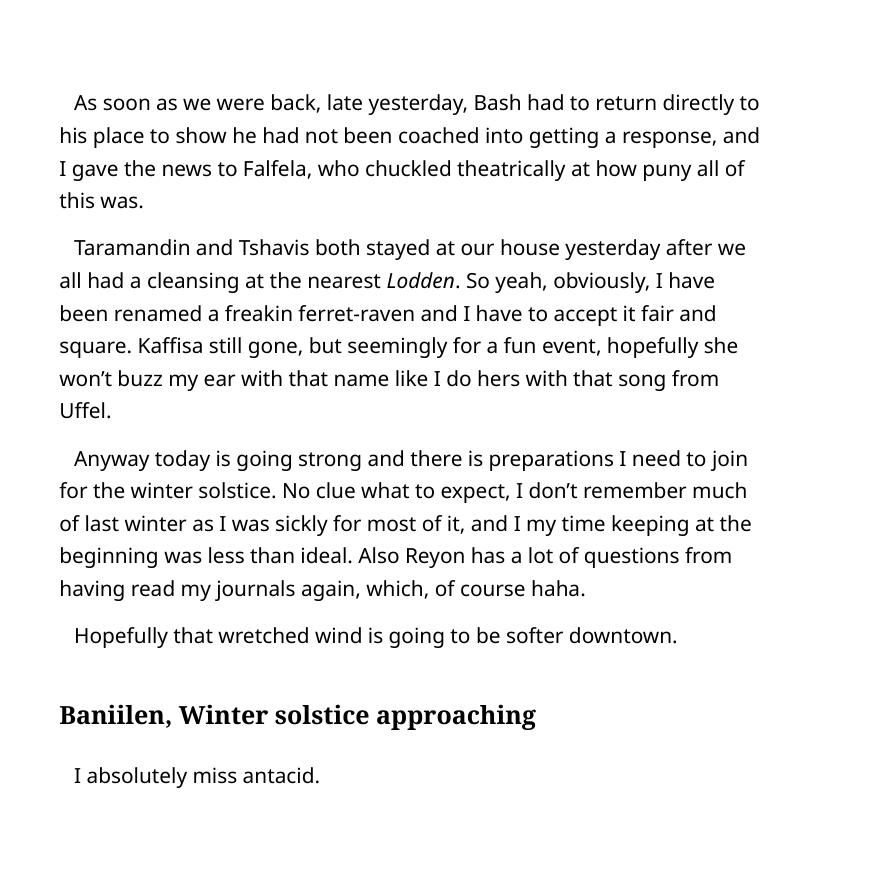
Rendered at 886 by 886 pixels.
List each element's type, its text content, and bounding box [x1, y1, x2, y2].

text Hopefully that wretched wind is going to be softer downtown. [59, 621, 768, 650]
text Anyway today is going strong and there is preparations I need to join for the winter solstice. No clue what to expect, I don’t remember much of last winter as I was sickly for most of it, and I my time keeping at the beginning was less than ideal. Also Reyon has a lot of questions from having read my journals again, which, of course haha. [59, 444, 768, 603]
subtitle Baniilen, Winter solstice approaching [59, 698, 768, 732]
text As soon as we were back, late yesterday, Bash had to return directly to his place to show he had not been coached into getting a response, and I gave the news to Falfela, who chuckled theatrically at how puny all of this was. [59, 88, 768, 215]
text Taramandin and Tshavis both stayed at our house yesterday after we all had a cleansing at the nearest Lodden. So yeah, obviously, I have been renamed a freakin ferret-raven and I have to accept it fair and square. Kaffisa still gone, but seemingly for a fun event, hopefully she won’t buzz my ear with that name like I do hers with that song from Uffel. [59, 233, 768, 425]
text I absolutely miss antacid. [59, 762, 768, 790]
